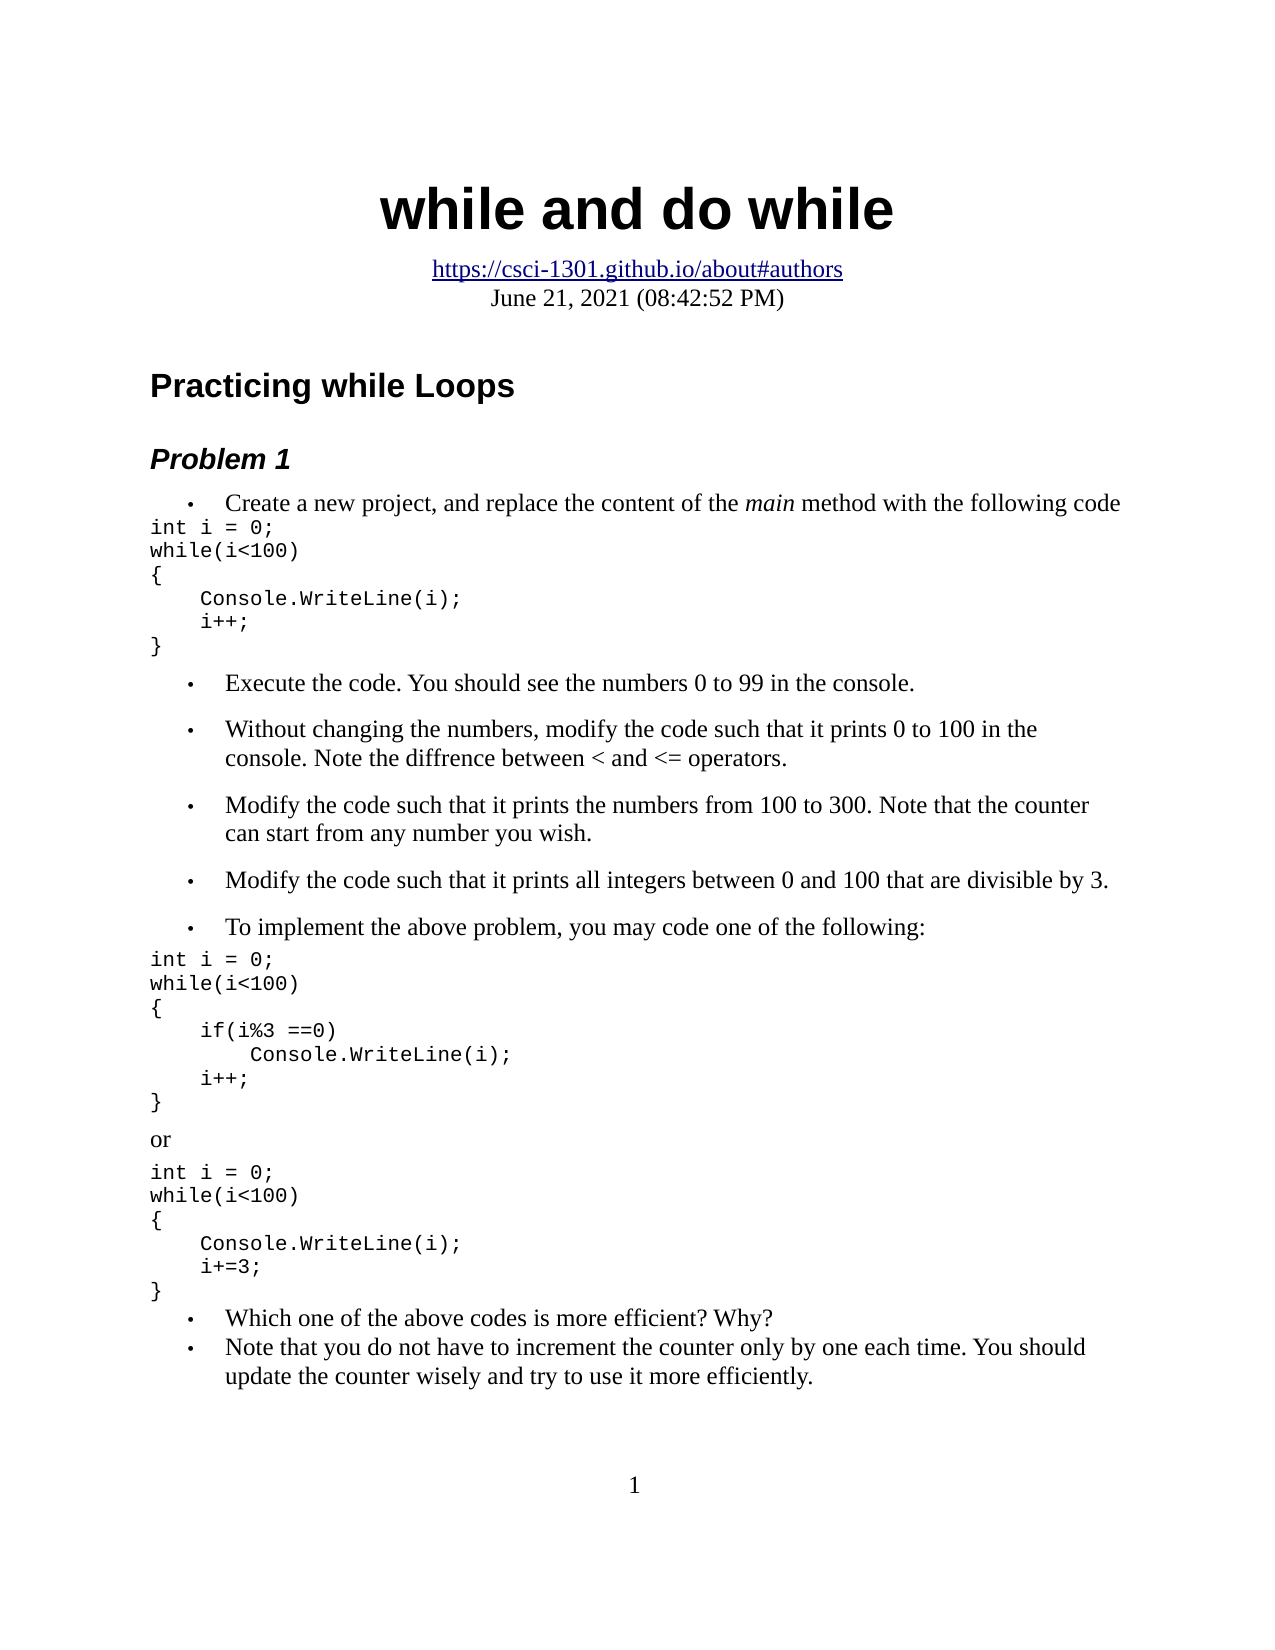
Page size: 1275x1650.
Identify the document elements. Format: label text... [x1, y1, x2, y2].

text { [150, 997, 1125, 1020]
title while and do while [150, 175, 1125, 242]
text i++; [150, 611, 1125, 635]
list To implement the above problem, you may code one of the following: [187, 912, 1125, 941]
list Which one of the above codes is more efficient? Why? [187, 1303, 1125, 1332]
text or [150, 1124, 1125, 1153]
text https://csci-1301.github.io/about#authors [150, 254, 1125, 283]
text int i = 0; [150, 517, 1125, 540]
subtitle Practicing while Loops [150, 366, 1125, 404]
list Create a new project, and replace the content of the main method with the following code [187, 488, 1125, 517]
text Console.WriteLine(i); [150, 1044, 1125, 1068]
list Without changing the numbers, modify the code such that it prints 0 to 100 in the console. Note the diffrence between < and <= operators. [187, 714, 1125, 772]
subtitle Problem 1 [150, 442, 1125, 476]
list Modify the code such that it prints all integers between 0 and 100 that are divisible by 3. [187, 865, 1125, 894]
text } [150, 1091, 1125, 1115]
text Console.WriteLine(i); [150, 1233, 1125, 1256]
list Note that you do not have to increment the counter only by one each time. You should update the counter wisely and try to use it more efficiently. [187, 1332, 1125, 1390]
text { [150, 1209, 1125, 1233]
text if(i%3 ==0) [150, 1020, 1125, 1044]
text i+=3; [150, 1256, 1125, 1280]
text June 21, 2021 (08:42:52 PM) [150, 283, 1125, 312]
text { [150, 564, 1125, 588]
list Execute the code. You should see the numbers 0 to 99 in the console. [187, 668, 1125, 696]
text } [150, 635, 1125, 659]
list Modify the code such that it prints the numbers from 100 to 300. Note that the counter can start from any number you wish. [187, 790, 1125, 847]
text Console.WriteLine(i); [150, 588, 1125, 611]
text i++; [150, 1068, 1125, 1091]
text } [150, 1280, 1125, 1303]
text while(i<100) [150, 973, 1125, 997]
text while(i<100) [150, 1185, 1125, 1209]
text int i = 0; [150, 1162, 1125, 1185]
text while(i<100) [150, 540, 1125, 564]
text int i = 0; [150, 949, 1125, 973]
